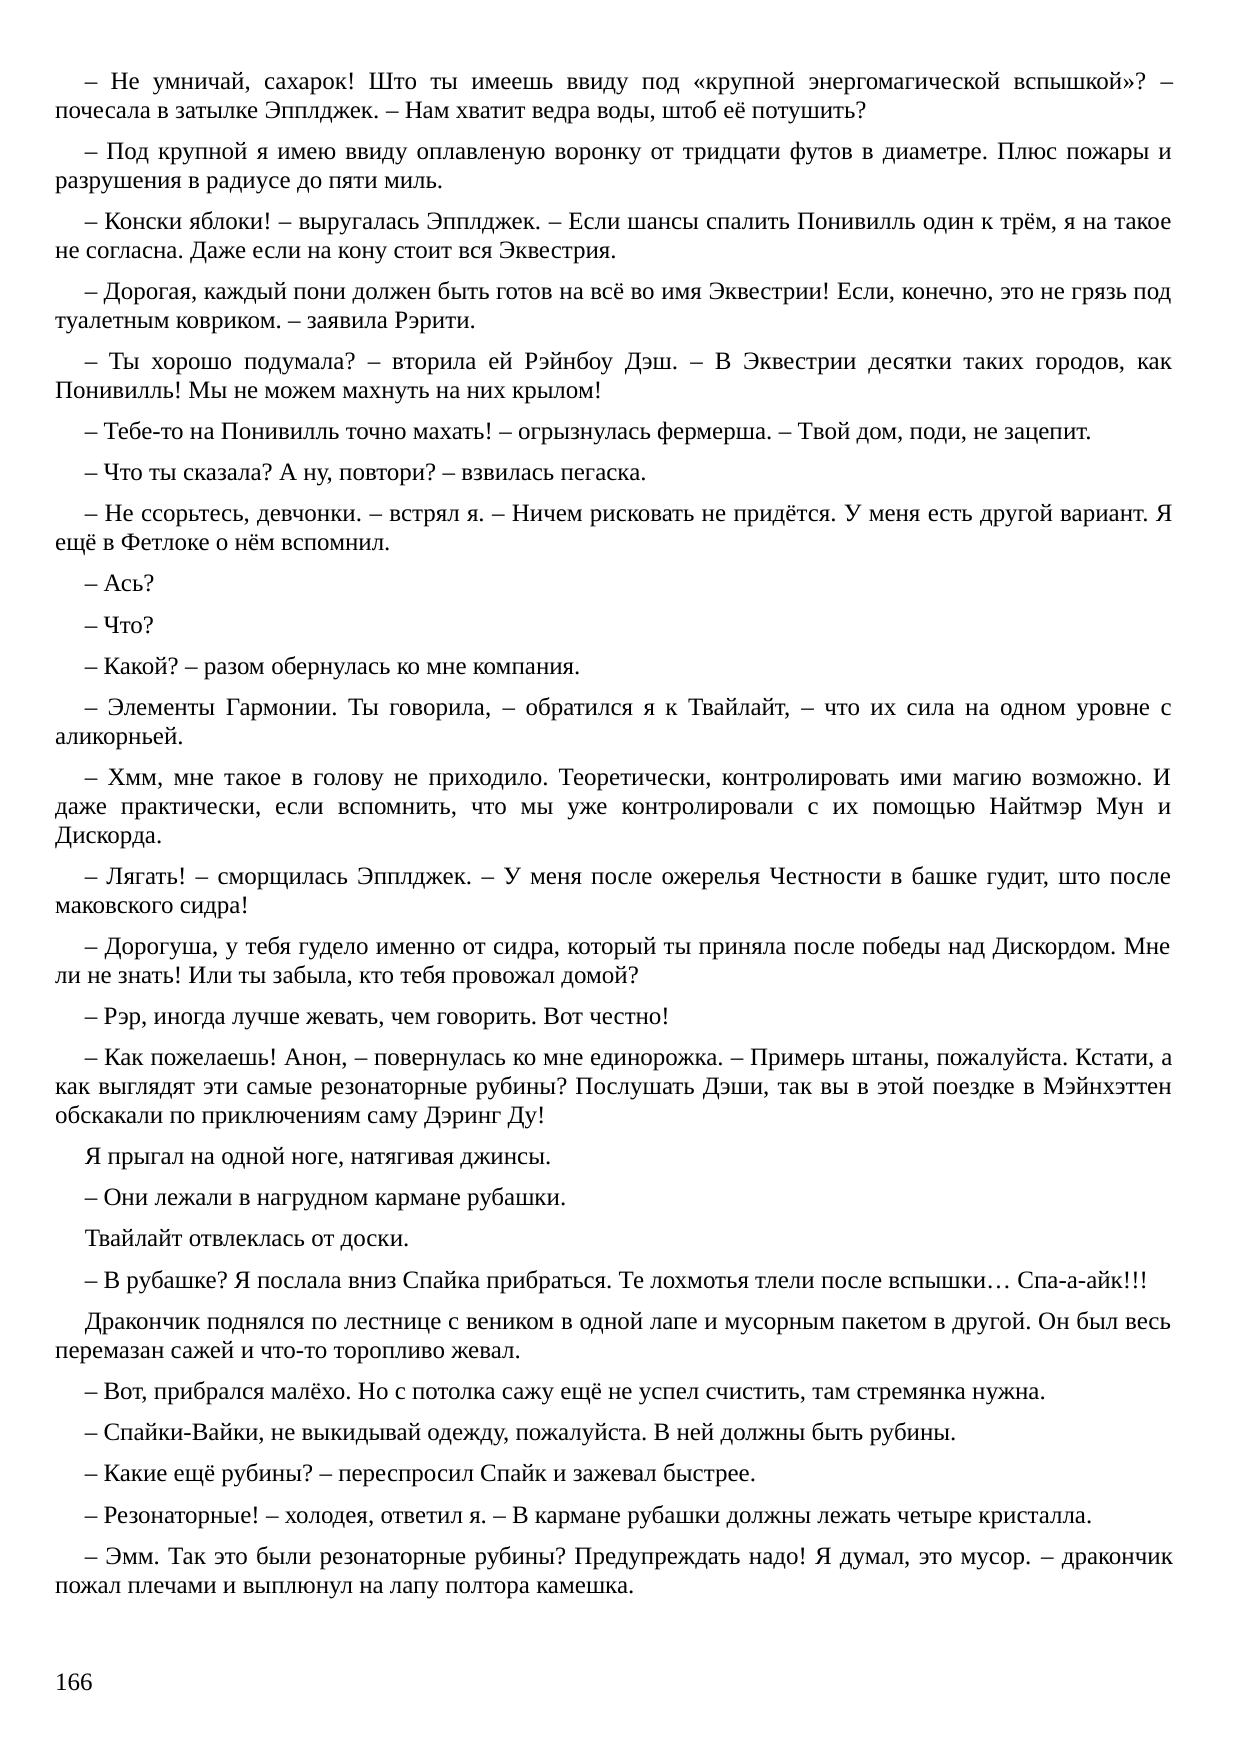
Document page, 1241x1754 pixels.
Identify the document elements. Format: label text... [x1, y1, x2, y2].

text Твайлайт отвлеклась от доски. [55, 1223, 1173, 1252]
text – Какой? – разом обернулась ко мне компания. [55, 651, 1173, 680]
text – Эмм. Так это были резонаторные рубины? Предупреждать надо! Я думал, это мусор. – дракончик пожал плечами и выплюнул на лапу полтора камешка. [55, 1541, 1173, 1598]
text – Что? [55, 610, 1173, 638]
text – Не ссорьтесь, девчонки. – встрял я. – Ничем рисковать не придётся. У меня есть другой вариант. Я ещё в Фетлоке о нём вспомнил. [55, 498, 1173, 556]
text – Спайки-Вайки, не выкидывай одежду, пожалуйста. В ней должны быть рубины. [55, 1417, 1173, 1446]
text – Дорогуша, у тебя гудело именно от сидра, который ты приняла после победы над Дискордом. Мне ли не знать! Или ты забыла, кто тебя провожал домой? [55, 931, 1173, 988]
text – Резонаторные! – холодея, ответил я. – В кармане рубашки должны лежать четыре кристалла. [55, 1500, 1173, 1528]
text – Хмм, мне такое в голову не приходило. Теоретически, контролировать ими магию возможно. И даже практически, если вспомнить, что мы уже контролировали с их помощью Найтмэр Мун и Дискорда. [55, 762, 1173, 848]
text – Элементы Гармонии. Ты говорила, – обратился я к Твайлайт, – что их сила на одном уровне с аликорньей. [55, 692, 1173, 750]
text Я прыгал на одной ноге, натягивая джинсы. [55, 1141, 1173, 1170]
text – Дорогая, каждый пони должен быть готов на всё во имя Эквестрии! Если, конечно, это не грязь под туалетным ковриком. – заявила Рэрити. [55, 276, 1173, 333]
text Дракончик поднялся по лестнице с веником в одной лапе и мусорным пакетом в другой. Он был весь перемазан сажей и что-то торопливо жевал. [55, 1306, 1173, 1363]
text – Как пожелаешь! Анон, – повернулась ко мне единорожка. – Примерь штаны, пожалуйста. Кстати, а как выглядят эти самые резонаторные рубины? Послушать Дэши, так вы в этой поездке в Мэйнхэттен обскакали по приключениям саму Дэринг Ду! [55, 1042, 1173, 1128]
text – Под крупной я имею ввиду оплавленую воронку от тридцати футов в диаметре. Плюс пожары и разрушения в радиусе до пяти миль. [55, 136, 1173, 193]
text – Лягать! – сморщилась Эпплджек. – У меня после ожерелья Честности в башке гудит, што после маковского сидра! [55, 861, 1173, 918]
text – Рэр, иногда лучше жевать, чем говорить. Вот честно! [55, 1001, 1173, 1030]
text – Тебе-то на Понивилль точно махать! – огрызнулась фермерша. – Твой дом, поди, не зацепит. [55, 416, 1173, 445]
text – Что ты сказала? А ну, повтори? – взвилась пегаска. [55, 457, 1173, 486]
text – Ась? [55, 568, 1173, 597]
text – Конски яблоки! – выругалась Эпплджек. – Если шансы спалить Понивилль один к трём, я на такое не согласна. Даже если на кону стоит вся Эквестрия. [55, 206, 1173, 263]
text – Вот, прибрался малёхо. Но с потолка сажу ещё не успел счистить, там стремянка нужна. [55, 1376, 1173, 1405]
text – Ты хорошо подумала? – вторила ей Рэйнбоу Дэш. – В Эквестрии десятки таких городов, как Понивилль! Мы не можем махнуть на них крылом! [55, 346, 1173, 403]
text – Какие ещё рубины? – переспросил Спайк и зажевал быстрее. [55, 1458, 1173, 1487]
text – Не умничай, сахарок! Што ты имеешь ввиду под «крупной энергомагической вспышкой»? – почесала в затылке Эпплджек. – Нам хватит ведра воды, штоб её потушить? [55, 66, 1173, 123]
text – Они лежали в нагрудном кармане рубашки. [55, 1182, 1173, 1211]
text – В рубашке? Я послала вниз Спайка прибраться. Те лохмотья тлели после вспышки… Спа-а-айк!!! [55, 1265, 1173, 1293]
